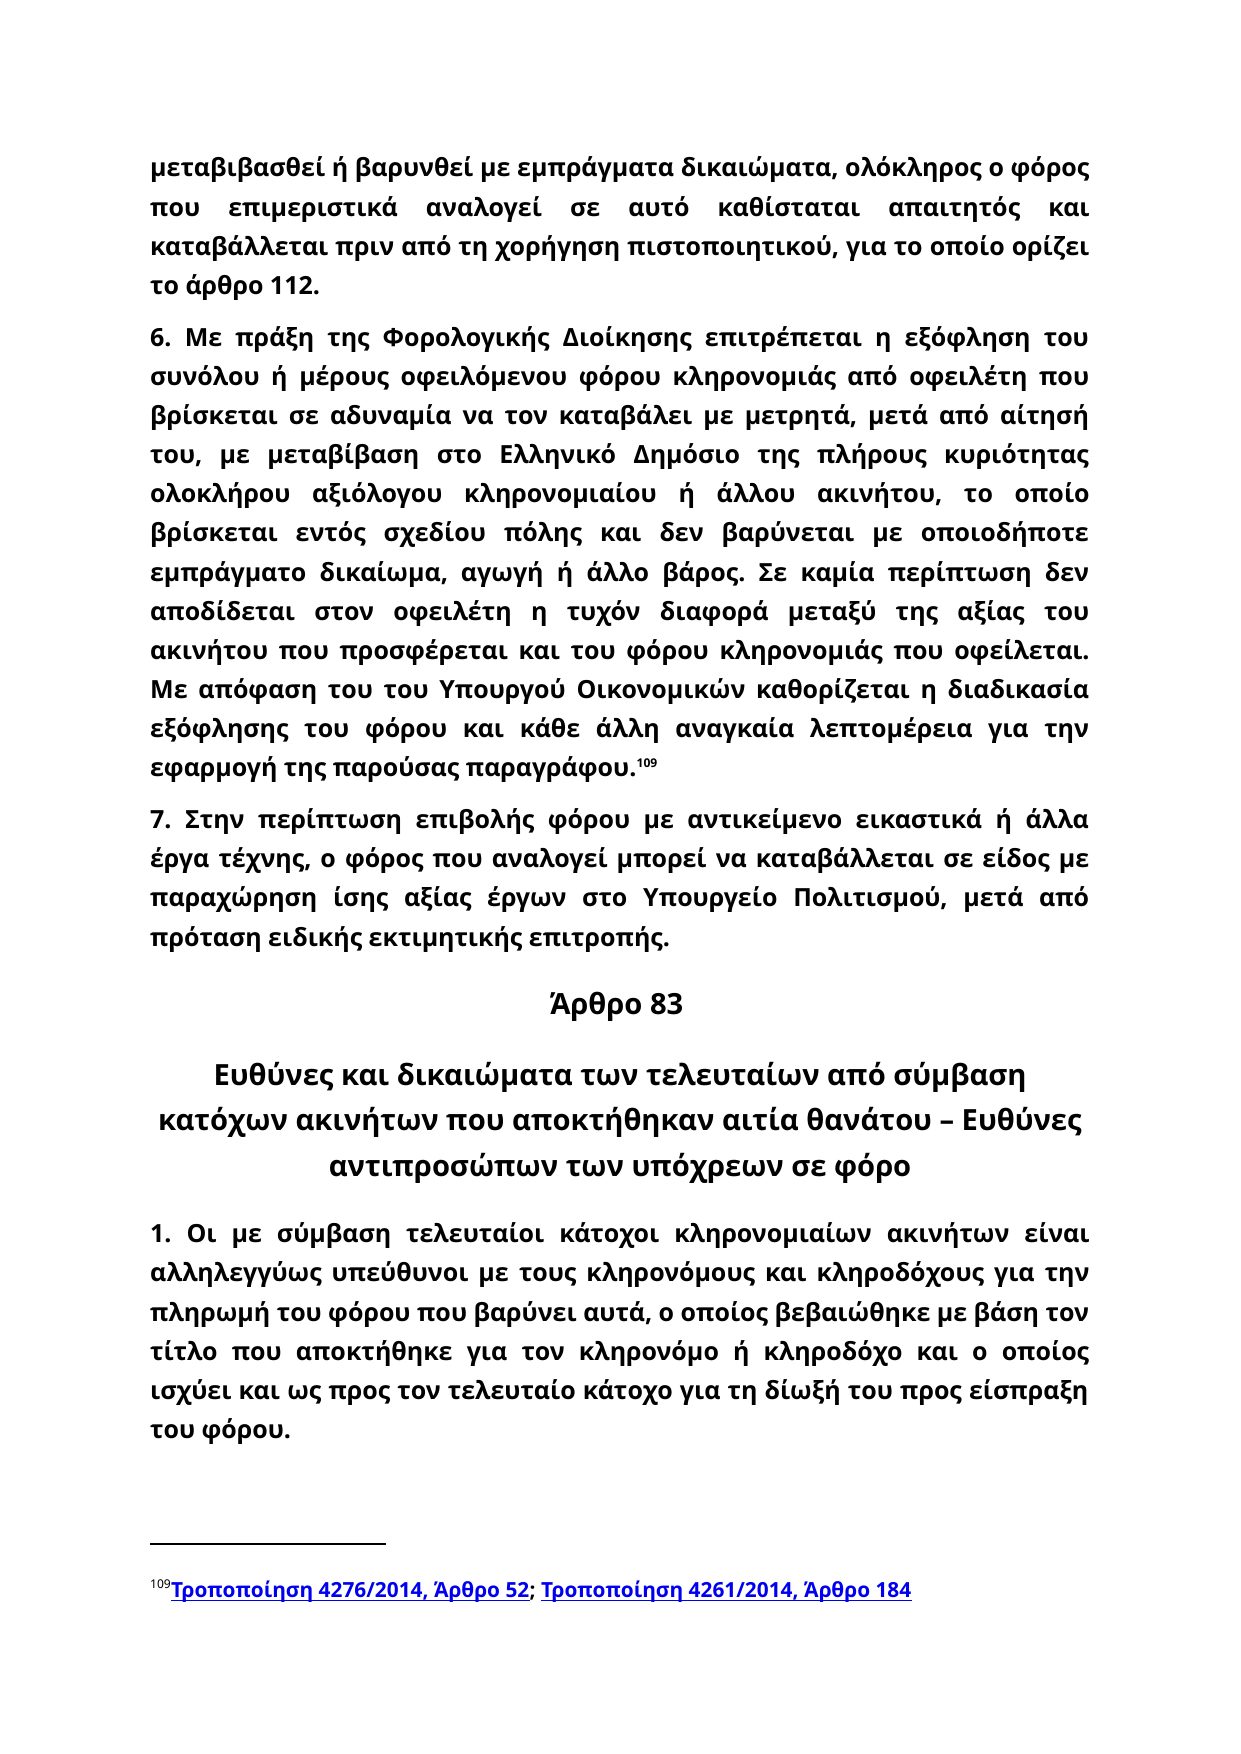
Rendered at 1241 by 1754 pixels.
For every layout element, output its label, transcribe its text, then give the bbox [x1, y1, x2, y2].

text 6. Με πράξη της Φορολογικής Διοίκησης επιτρέπεται η εξόφληση του συνόλου ή μέρους οφειλόμενου φόρου κληρονομιάς από οφειλέτη που βρίσκεται σε αδυναμία να τον καταβάλει με μετρητά, μετά από αίτησή του, με μεταβίβαση στο Ελληνικό Δημόσιο της πλήρους κυριότητας ολοκλήρου αξιόλογου κληρονομιαίου ή άλλου ακινήτου, το οποίο βρίσκεται εντός σχεδίου πόλης και δεν βαρύνεται με οποιοδήποτε εμπράγματο δικαίωμα, αγωγή ή άλλο βάρος. Σε καμία περίπτωση δεν αποδίδεται στον οφειλέτη η τυχόν διαφορά μεταξύ της αξίας του ακινήτου που προσφέρεται και του φόρου κληρονομιάς που οφείλεται. Με απόφαση του του Υπουργού Οικονομικών καθορίζεται η διαδικασία εξόφλησης του φόρου και κάθε άλλη αναγκαία λεπτομέρεια για την εφαρμογή της παρούσας παραγράφου. [150, 319, 1090, 784]
subtitle Άρθρο 83 [150, 983, 1090, 1023]
subtitle Ευθύνες και δικαιώματα των τελευταίων από σύμβαση κατόχων ακινήτων που αποκτήθηκαν αιτία θανάτου – Ευθύνες αντιπροσώπων των υπόχρεων σε φόρο [150, 1054, 1090, 1185]
text 7. Στην περίπτωση επιβολής φόρου με αντικείμενο εικαστικά ή άλλα έργα τέχνης, ο φόρος που αναλογεί μπορεί να καταβάλλεται σε είδος με παραχώρηση ίσης αξίας έργων στο Υπουργείο Πολιτισμού, μετά από πρόταση ειδικής εκτιμητικής επιτροπής. [150, 802, 1090, 953]
text μεταβιβασθεί ή βαρυνθεί με εμπράγματα δικαιώματα, ολόκληρος ο φόρος που επιμεριστικά αναλογεί σε αυτό καθίσταται απαιτητός και καταβάλλεται πριν από τη χορήγηση πιστοποιητικού, για το οποίο ορίζει το άρθρο 112. [150, 150, 1090, 302]
text Τροποποίηση 4276/2014, Άρθρο 52; Τροποποίηση 4261/2014, Άρθρο 184 [150, 1576, 1090, 1604]
text 1. Οι με σύμβαση τελευταίοι κάτοχοι κληρονομιαίων ακινήτων είναι αλληλεγγύως υπεύθυνοι με τους κληρονόμους και κληροδόχους για την πληρωμή του φόρου που βαρύνει αυτά, ο οποίος βεβαιώθηκε με βάση τον τίτλο που αποκτήθηκε για τον κληρονόμο ή κληροδόχο και ο οποίος ισχύει και ως προς τον τελευταίο κάτοχο για τη δίωξή του προς είσπραξη του φόρου. [150, 1216, 1090, 1446]
